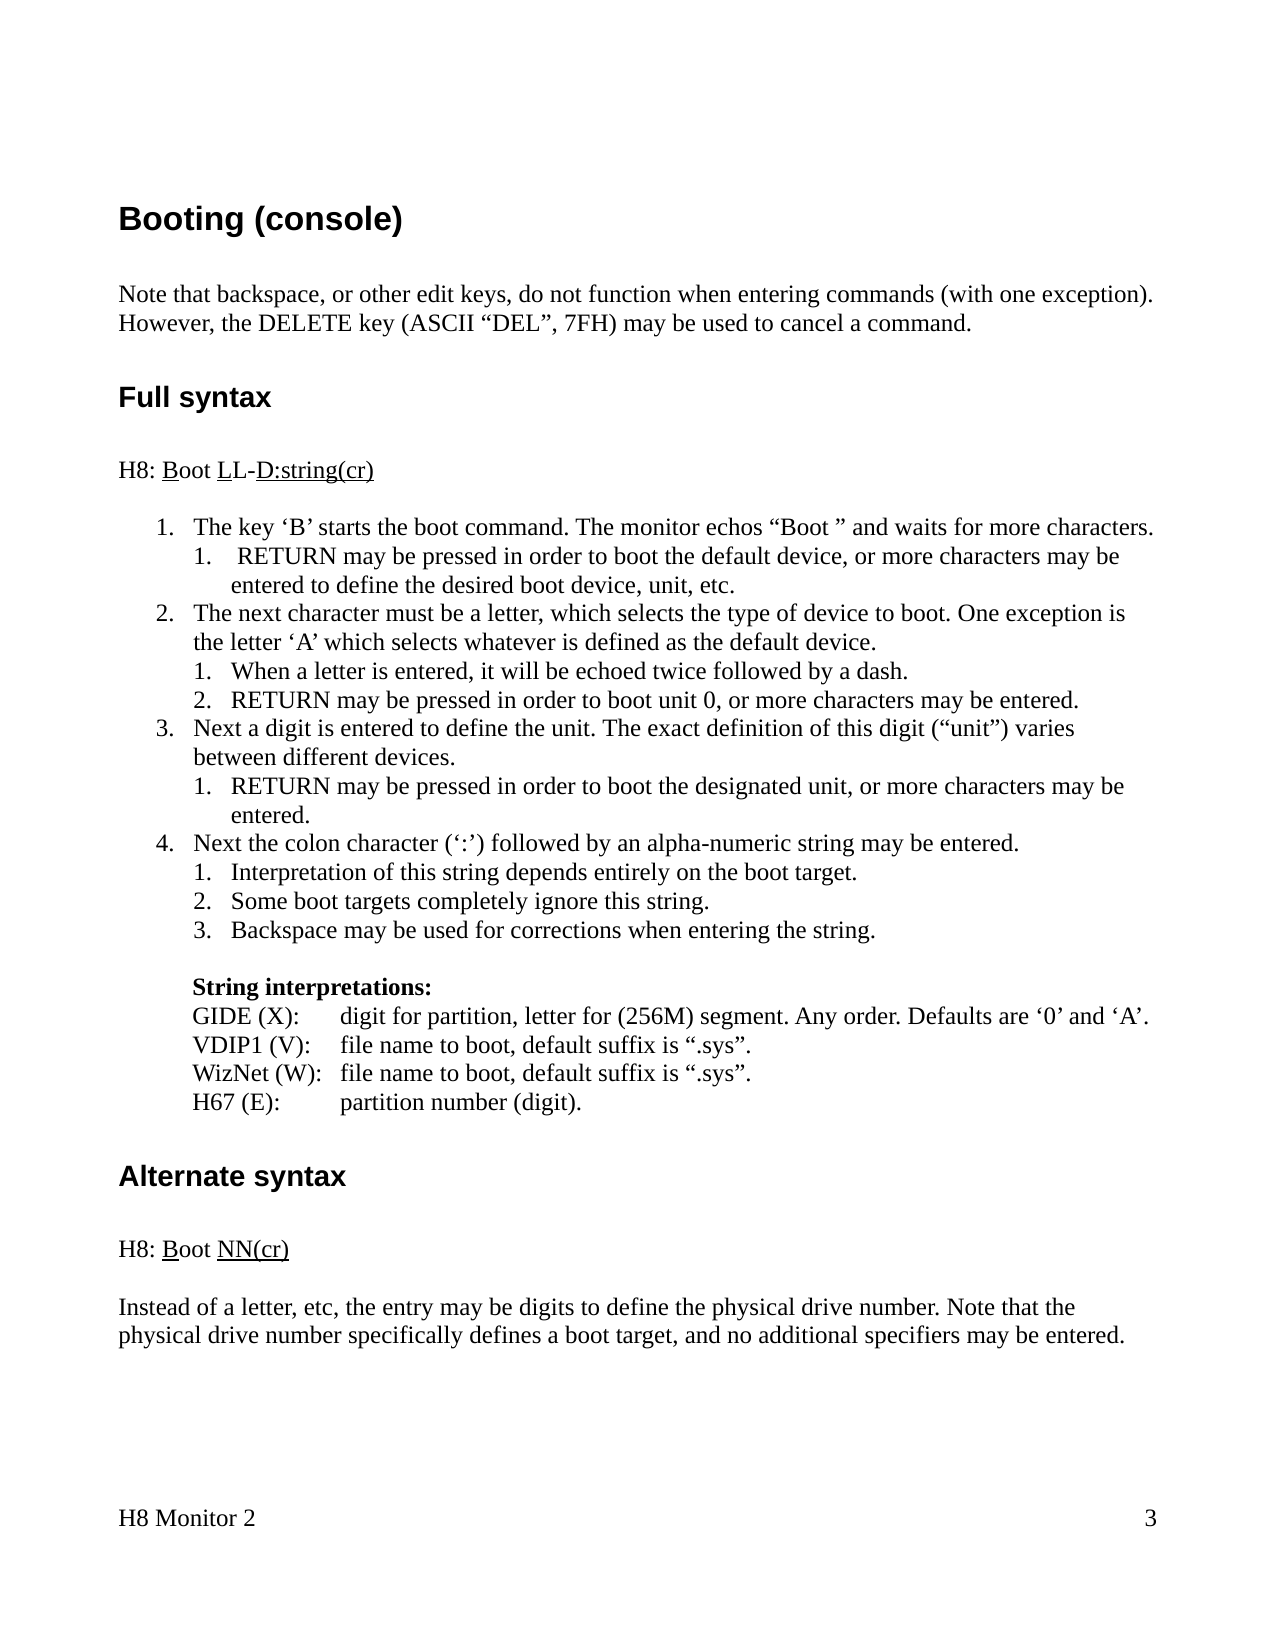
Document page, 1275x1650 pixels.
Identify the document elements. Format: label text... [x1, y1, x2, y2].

text WizNet (W): file name to boot, default suffix is “.sys”. [192, 1058, 1157, 1087]
text VDIP1 (V): file name to boot, default suffix is “.sys”. [192, 1030, 1157, 1058]
text H8: Boot LL-D:string(cr) [118, 455, 1157, 483]
list Next the colon character (‘:’) followed by an alpha-numeric string may be entered. [156, 828, 1157, 857]
list RETURN may be pressed in order to boot the designated unit, or more characters may be entered. [193, 771, 1157, 828]
list When a letter is entered, it will be echoed twice followed by a dash. [193, 656, 1157, 685]
text Instead of a letter, etc, the entry may be digits to define the physical drive number. Note that the physical drive number specifically defines a boot target, and no additional specifiers may be entered. [118, 1292, 1157, 1349]
list Backspace may be used for corrections when entering the string. [193, 915, 1157, 943]
list Interpretation of this string depends entirely on the boot target. [193, 857, 1157, 886]
text H67 (E): partition number (digit). [192, 1087, 1157, 1116]
text GIDE (X): digit for partition, letter for (256M) segment. Any order. Defaults are ‘0’ and ‘A’. [192, 1001, 1157, 1030]
text H8: Boot NN(cr) [118, 1234, 1157, 1263]
list RETURN may be pressed in order to boot unit 0, or more characters may be entered. [193, 685, 1157, 713]
text Note that backspace, or other edit keys, do not function when entering commands (with one exception). However, the DELETE key (ASCII “DEL”, 7FH) may be used to cancel a command. [118, 279, 1157, 336]
list Some boot targets completely ignore this string. [193, 886, 1157, 915]
list RETURN may be pressed in order to boot the default device, or more characters may be entered to define the desired boot device, unit, etc. [193, 541, 1157, 598]
list The next character must be a letter, which selects the type of device to boot. One exception is the letter ‘A’ which selects whatever is defined as the default device. [156, 598, 1157, 656]
subtitle Alternate syntax [118, 1159, 1157, 1193]
list Next a digit is entered to define the unit. The exact definition of this digit (“unit”) varies between different devices. [156, 713, 1157, 771]
text String interpretations: [192, 972, 1157, 1001]
subtitle Full syntax [118, 380, 1157, 413]
list The key ‘B’ starts the boot command. The monitor echos “Boot ” and waits for more characters. [156, 512, 1157, 541]
subtitle Booting (console) [118, 199, 1157, 238]
